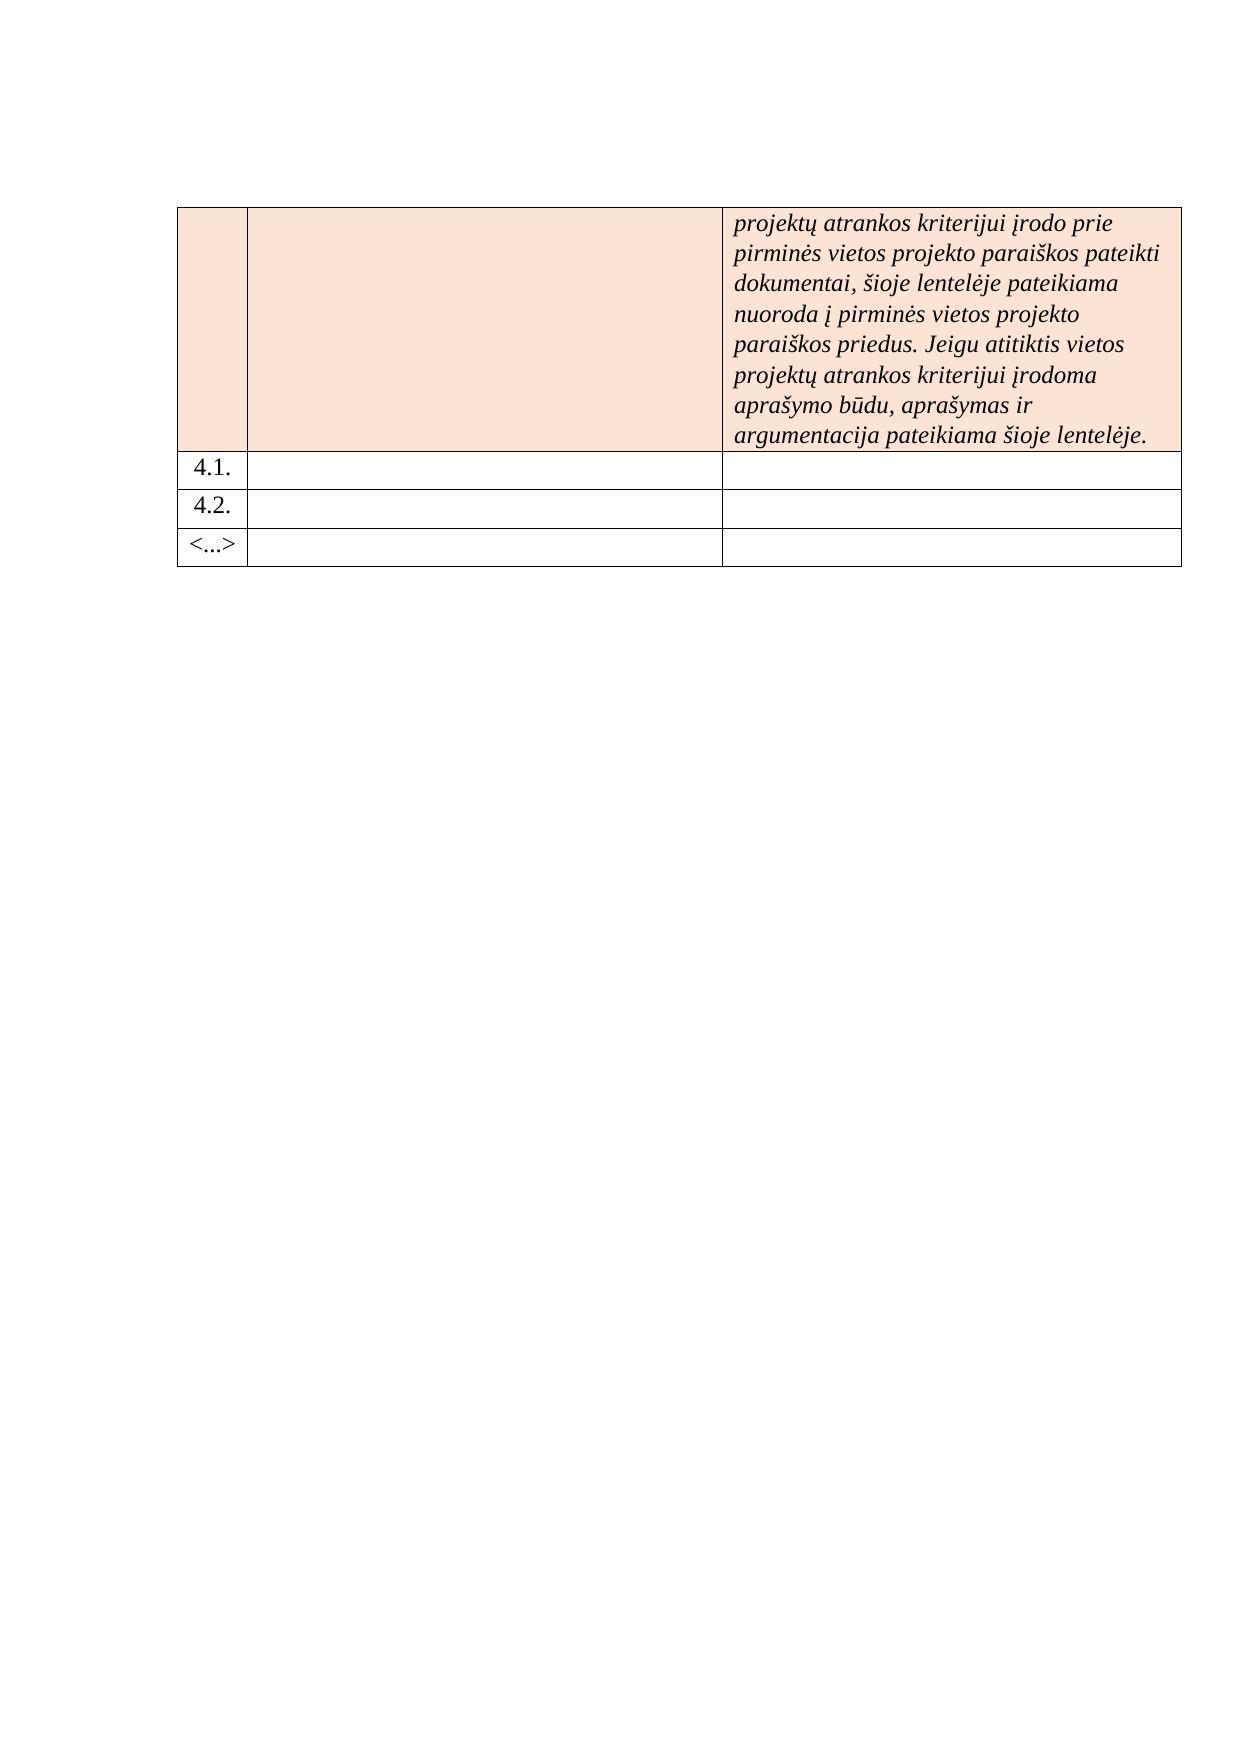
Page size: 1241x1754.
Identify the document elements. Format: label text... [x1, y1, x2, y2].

table_cell [723, 529, 1181, 566]
table_cell 4.2. [178, 490, 247, 528]
table_cell <...> [178, 529, 247, 566]
table_cell [248, 452, 722, 489]
table_cell projektų atrankos kriterijui įrodo prie pirminės vietos projekto paraiškos pateikti dokumentai, šioje lentelėje pateikiama nuoroda į pirminės vietos projekto paraiškos priedus. Jeigu atitiktis vietos projektų atrankos kriterijui įrodoma aprašymo būdu, aprašymas ir argumentacija pateikiama šioje lentelėje. [723, 208, 1181, 451]
table_cell [178, 208, 247, 451]
table_cell [248, 208, 722, 451]
table_cell 4.1. [178, 452, 247, 489]
table_cell [723, 490, 1181, 528]
table_cell [248, 529, 722, 566]
table_cell [723, 452, 1181, 489]
table_cell [248, 490, 722, 528]
